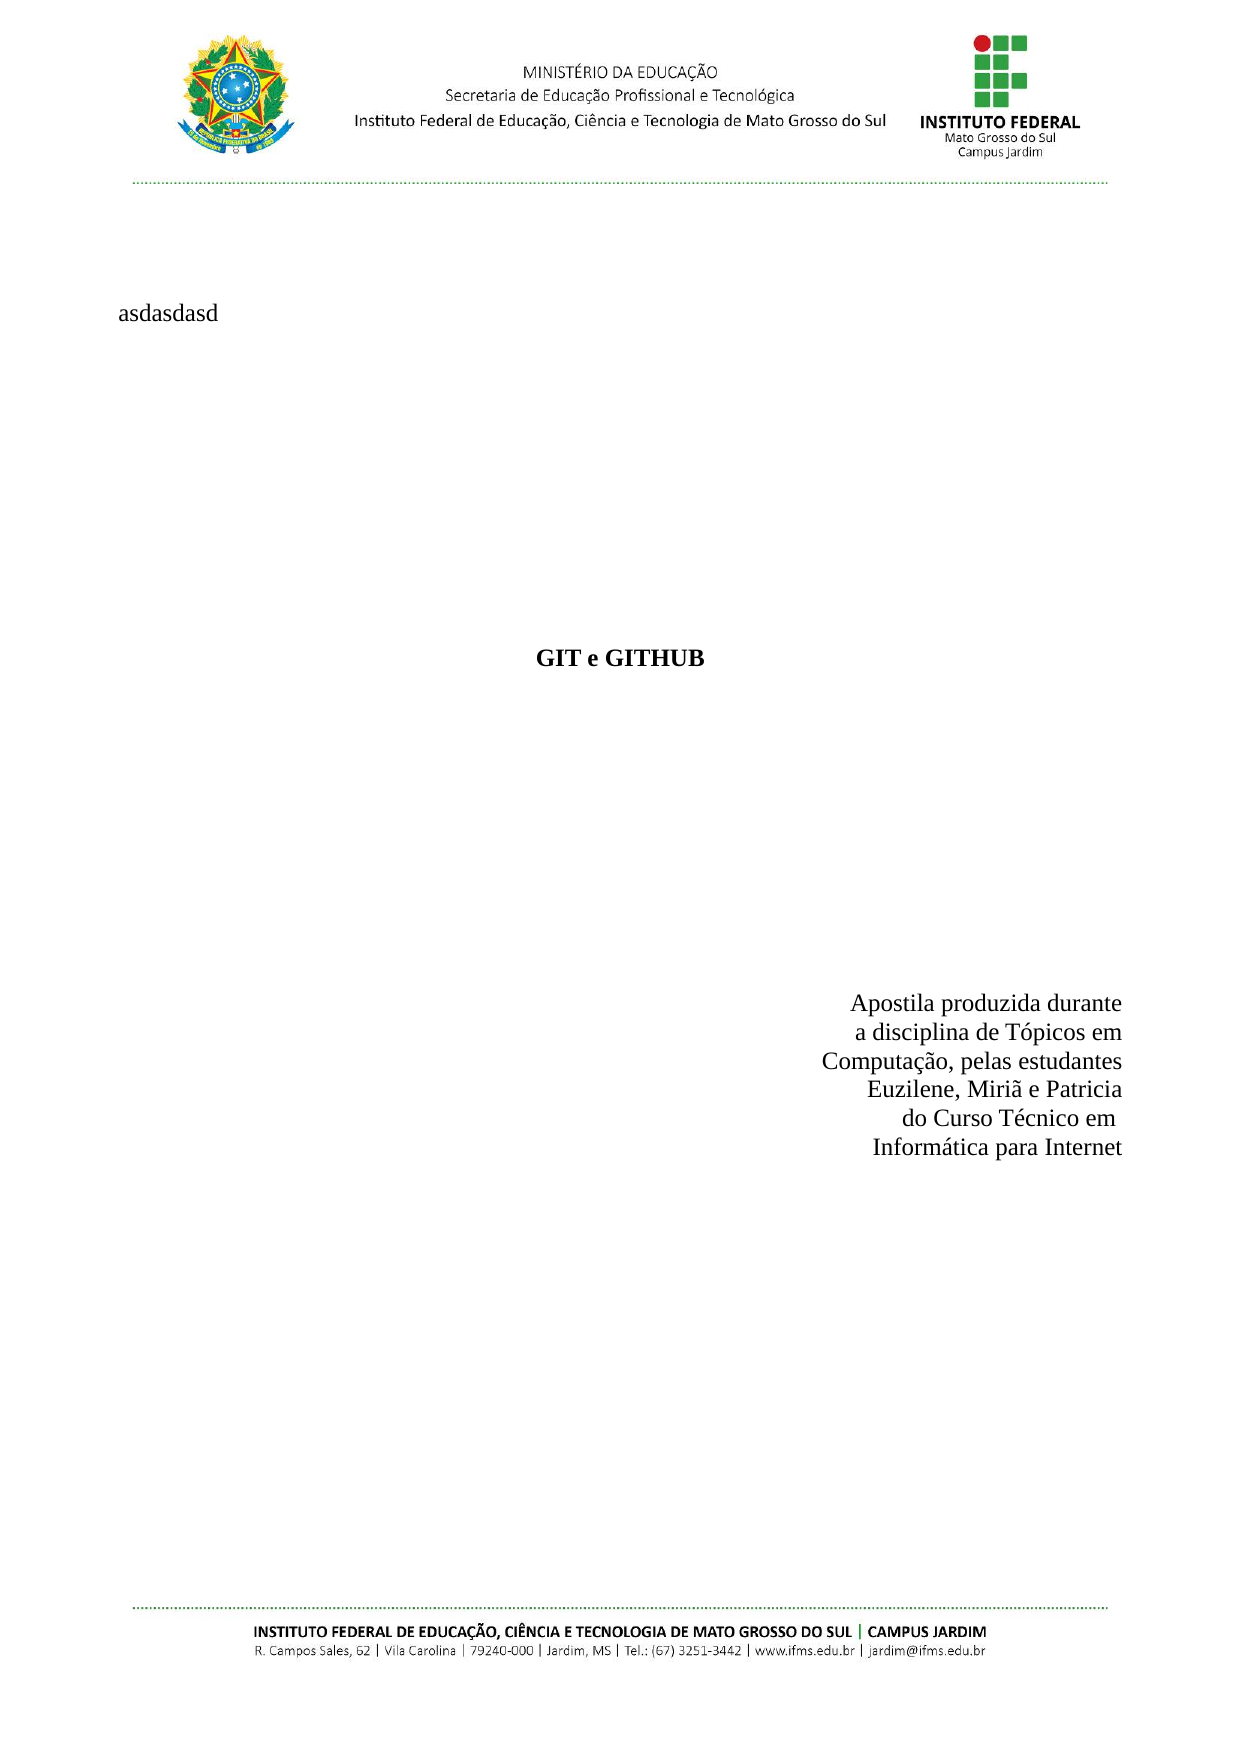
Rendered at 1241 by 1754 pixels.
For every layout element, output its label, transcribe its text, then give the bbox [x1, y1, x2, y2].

text a disciplina de Tópicos em [118, 1017, 1122, 1046]
picture [132, 20, 1108, 184]
picture [132, 1607, 1108, 1667]
text Apostila produzida durante [118, 988, 1122, 1017]
text Informática para Internet [118, 1132, 1122, 1161]
text asdasdasd [118, 298, 1122, 327]
text Euzilene, Miriã e Patricia [118, 1074, 1122, 1103]
text do Curso Técnico em [118, 1103, 1122, 1132]
text GIT e GITHUB [118, 643, 1122, 672]
text Computação, pelas estudantes [118, 1046, 1122, 1074]
